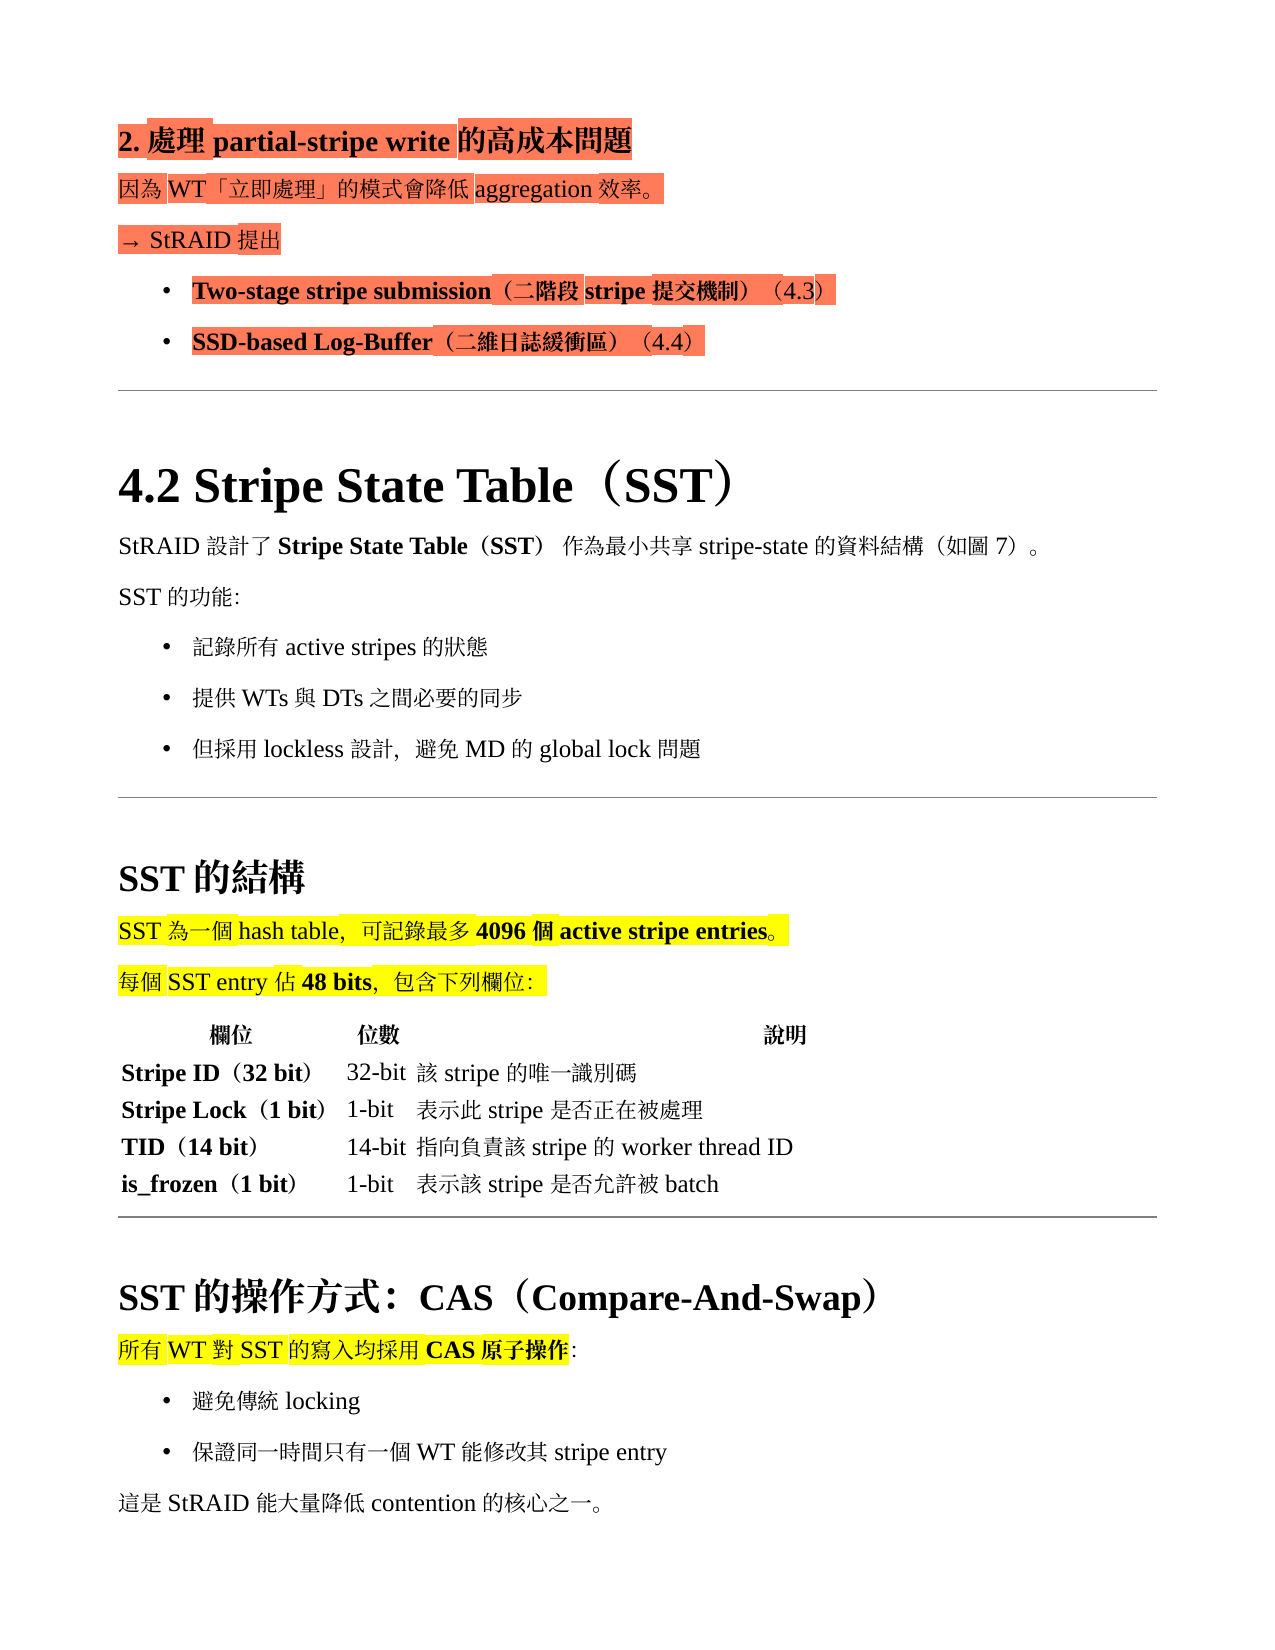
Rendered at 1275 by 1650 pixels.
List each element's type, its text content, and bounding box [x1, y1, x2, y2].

list 提供 WTs 與 DTs 之間必要的同步 [162, 681, 1157, 713]
text 每個 SST entry 佔 48 bits，包含下列欄位： [118, 965, 1157, 996]
table_cell 表示此 stripe 是否正在被處理 [414, 1090, 1157, 1127]
table_cell 14-bit [344, 1128, 414, 1165]
table_header 位數 [344, 1016, 414, 1053]
table_header 欄位 [118, 1016, 343, 1053]
text 這是 StRAID 能大量降低 contention 的核心之一。 [118, 1486, 1157, 1517]
list 但採用 lockless 設計，避免 MD 的 global lock 問題 [162, 732, 1157, 763]
list 保證同一時間只有一個 WT 能修改其 stripe entry [162, 1435, 1157, 1466]
text StRAID 設計了 Stripe State Table（SST） 作為最小共享 stripe-state 的資料結構（如圖 7）。 [118, 529, 1157, 561]
table_cell is_frozen（1 bit） [118, 1165, 343, 1202]
table_cell 指向負責該 stripe 的 worker thread ID [414, 1128, 1157, 1165]
table_cell 1-bit [344, 1090, 414, 1127]
list SSD-based Log-Buffer（二維日誌緩衝區）（4.4） [162, 325, 1157, 356]
text 所有 WT 對 SST 的寫入均採用 CAS 原子操作： [118, 1333, 1157, 1365]
subtitle SST 的結構 [118, 848, 1157, 902]
table_cell 32-bit [344, 1053, 414, 1090]
text → StRAID 提出 [118, 223, 1157, 255]
list Two-stage stripe submission（二階段 stripe 提交機制）（4.3） [162, 274, 1157, 305]
text SST 的功能： [118, 580, 1157, 611]
text SST 為一個 hash table，可記錄最多 4096 個 active stripe entries。 [118, 914, 1157, 946]
subtitle 4.2 Stripe State Table（SST） [118, 445, 1157, 517]
table_cell Stripe ID（32 bit） [118, 1053, 343, 1090]
subtitle 2. 處理 partial-stripe write 的高成本問題 [118, 118, 1157, 160]
text 因為 WT「立即處理」的模式會降低 aggregation 效率。 [118, 172, 1157, 204]
list 記錄所有 active stripes 的狀態 [162, 631, 1157, 662]
list 避免傳統 locking [162, 1384, 1157, 1416]
table_cell TID（14 bit） [118, 1128, 343, 1165]
table_cell 表示該 stripe 是否允許被 batch [414, 1165, 1157, 1202]
subtitle SST 的操作方式：CAS（Compare-And-Swap） [118, 1267, 1157, 1321]
table_header 說明 [414, 1016, 1157, 1053]
table_cell 1-bit [344, 1165, 414, 1202]
table_cell 該 stripe 的唯一識別碼 [414, 1053, 1157, 1090]
table_cell Stripe Lock（1 bit） [118, 1090, 343, 1127]
